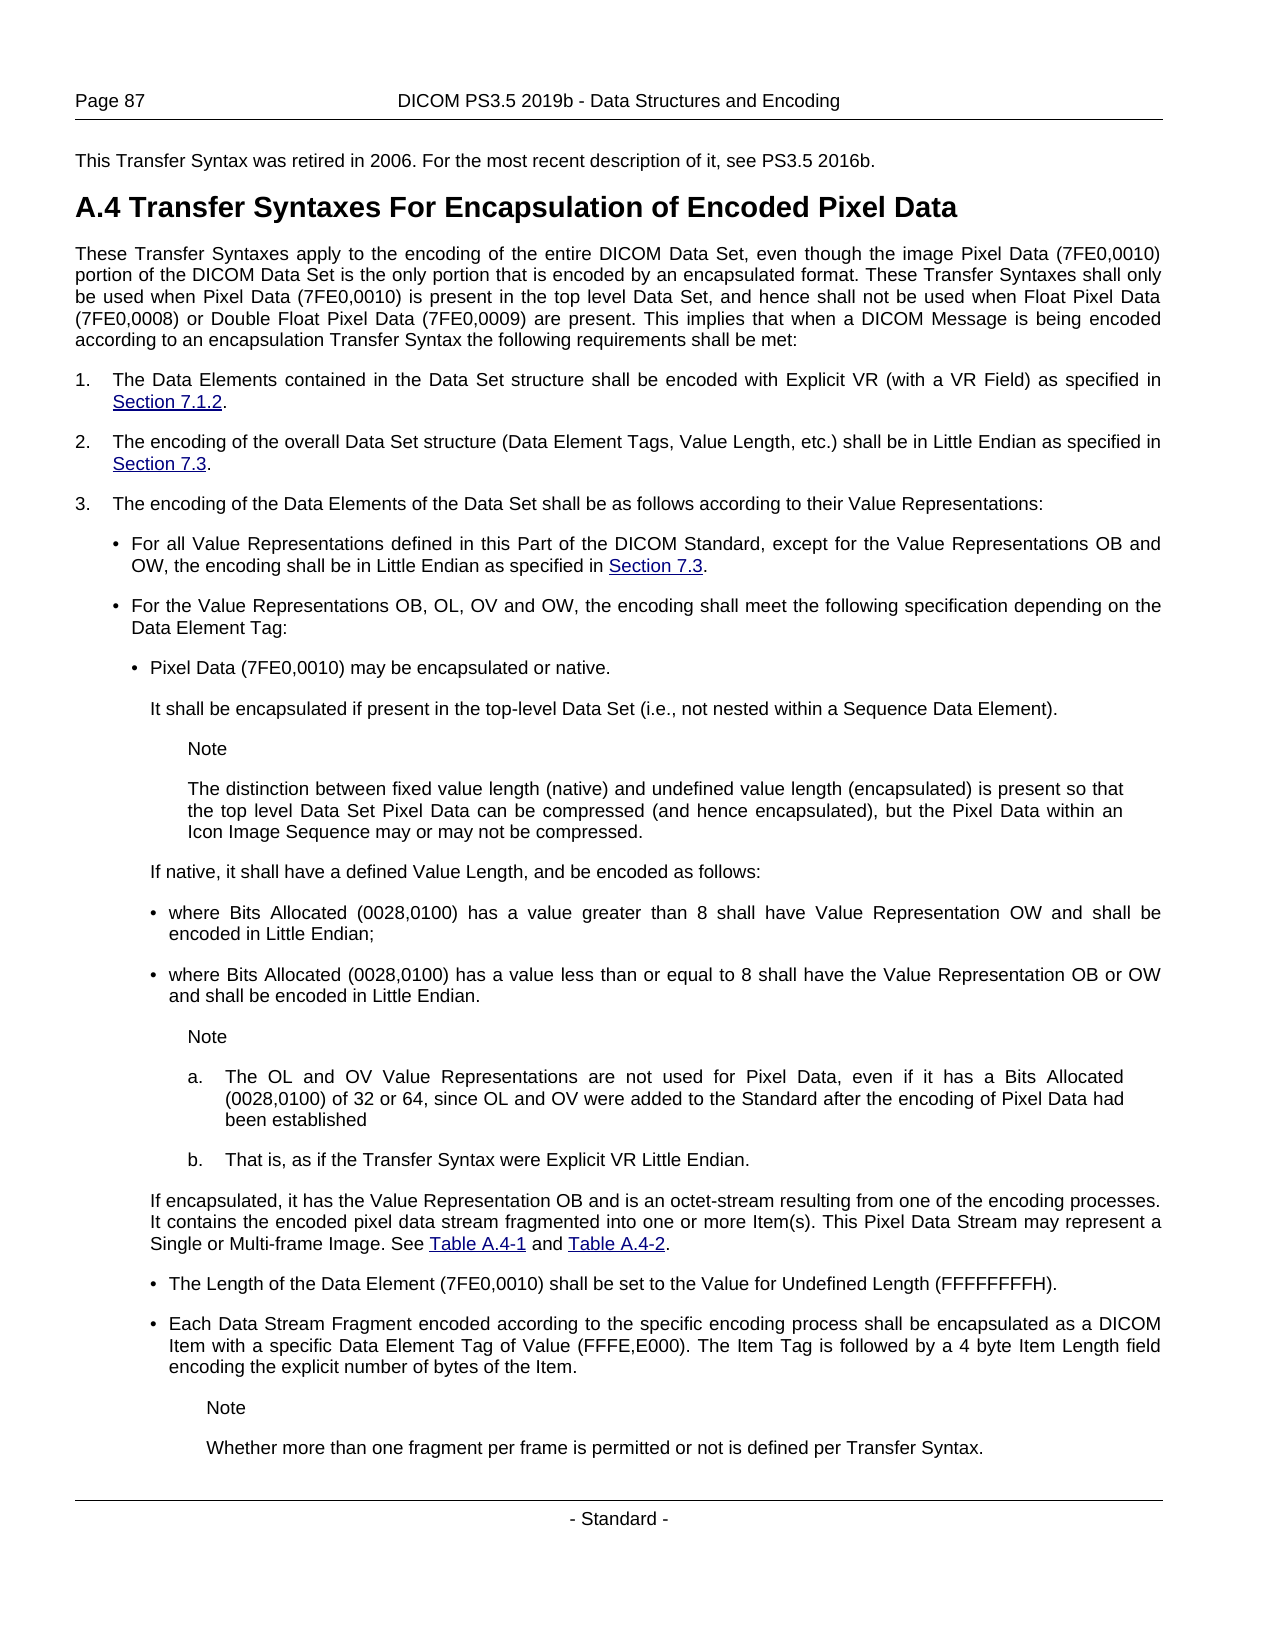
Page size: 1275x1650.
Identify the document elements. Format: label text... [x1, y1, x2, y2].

text Whether more than one fragment per frame is permitted or not is defined per Transfer Syntax. [206, 1437, 1125, 1458]
text This Transfer Syntax was retired in 2006. For the most recent description of it, see PS3.5 2016b. [75, 150, 1162, 172]
text • Each Data Stream Fragment encoded according to the specific encoding process shall be encapsulated as a DICOM Item with a specific Data Element Tag of Value (FFFE,E000). The Item Tag is followed by a 4 byte Item Length field encoding the explicit number of bytes of the Item. [150, 1313, 1162, 1378]
text • For the Value Representations OB, OL, OV and OW, the encoding shall meet the following specification depending on the Data Element Tag: [112, 595, 1162, 638]
text • Pixel Data (7FE0,0010) may be encapsulated or native. [131, 657, 1162, 678]
text a. The OL and OV Value Representations are not used for Pixel Data, even if it has a Bits Allocated (0028,0100) of 32 or 64, since OL and OV were added to the Standard after the encoding of Pixel Data had been established [187, 1066, 1125, 1130]
text These Transfer Syntaxes apply to the encoding of the entire DICOM Data Set, even though the image Pixel Data (7FE0,0010) portion of the DICOM Data Set is the only portion that is encoded by an encapsulated format. These Transfer Syntaxes shall only be used when Pixel Data (7FE0,0010) is present in the top level Data Set, and hence shall not be used when Float Pixel Data (7FE0,0008) or Double Float Pixel Data (7FE0,0009) are present. This implies that when a DICOM Message is being encoded according to an encapsulation Transfer Syntax the following requirements shall be met: [75, 243, 1162, 350]
text A.4 Transfer Syntaxes For Encapsulation of Encoded Pixel Data [75, 190, 1162, 224]
text Note [206, 1397, 1125, 1418]
text 1. The Data Elements contained in the Data Set structure shall be encoded with Explicit VR (with a VR Field) as specified in Section 7.1.2. [75, 369, 1162, 412]
text 2. The encoding of the overall Data Set structure (Data Element Tags, Value Length, etc.) shall be in Little Endian as specified in Section 7.3. [75, 431, 1162, 474]
text • For all Value Representations defined in this Part of the DICOM Standard, except for the Value Representations OB and OW, the encoding shall be in Little Endian as specified in Section 7.3. [112, 533, 1162, 576]
text • The Length of the Data Element (7FE0,0010) shall be set to the Value for Undefined Length (FFFFFFFFH). [150, 1273, 1162, 1294]
text If encapsulated, it has the Value Representation OB and is an octet-stream resulting from one of the encoding processes. It contains the encoded pixel data stream fragmented into one or more Item(s). This Pixel Data Stream may represent a Single or Multi-frame Image. See Table A.4-1 and Table A.4-2. [150, 1189, 1162, 1254]
text If native, it shall have a defined Value Length, and be encoded as follows: [150, 861, 1162, 883]
text b. That is, as if the Transfer Syntax were Explicit VR Little Endian. [187, 1149, 1125, 1171]
text The distinction between fixed value length (native) and undefined value length (encapsulated) is present so that the top level Data Set Pixel Data can be compressed (and hence encapsulated), but the Pixel Data within an Icon Image Sequence may or may not be compressed. [187, 778, 1125, 843]
text • where Bits Allocated (0028,0100) has a value greater than 8 shall have Value Representation OW and shall be encoded in Little Endian; [150, 902, 1162, 945]
text • where Bits Allocated (0028,0100) has a value less than or equal to 8 shall have the Value Representation OB or OW and shall be encoded in Little Endian. [150, 963, 1162, 1007]
text Note [187, 1025, 1125, 1047]
text Note [187, 738, 1125, 759]
text It shall be encapsulated if present in the top-level Data Set (i.e., not nested within a Sequence Data Element). [150, 697, 1162, 719]
text 3. The encoding of the Data Elements of the Data Set shall be as follows according to their Value Representations: [75, 493, 1162, 514]
